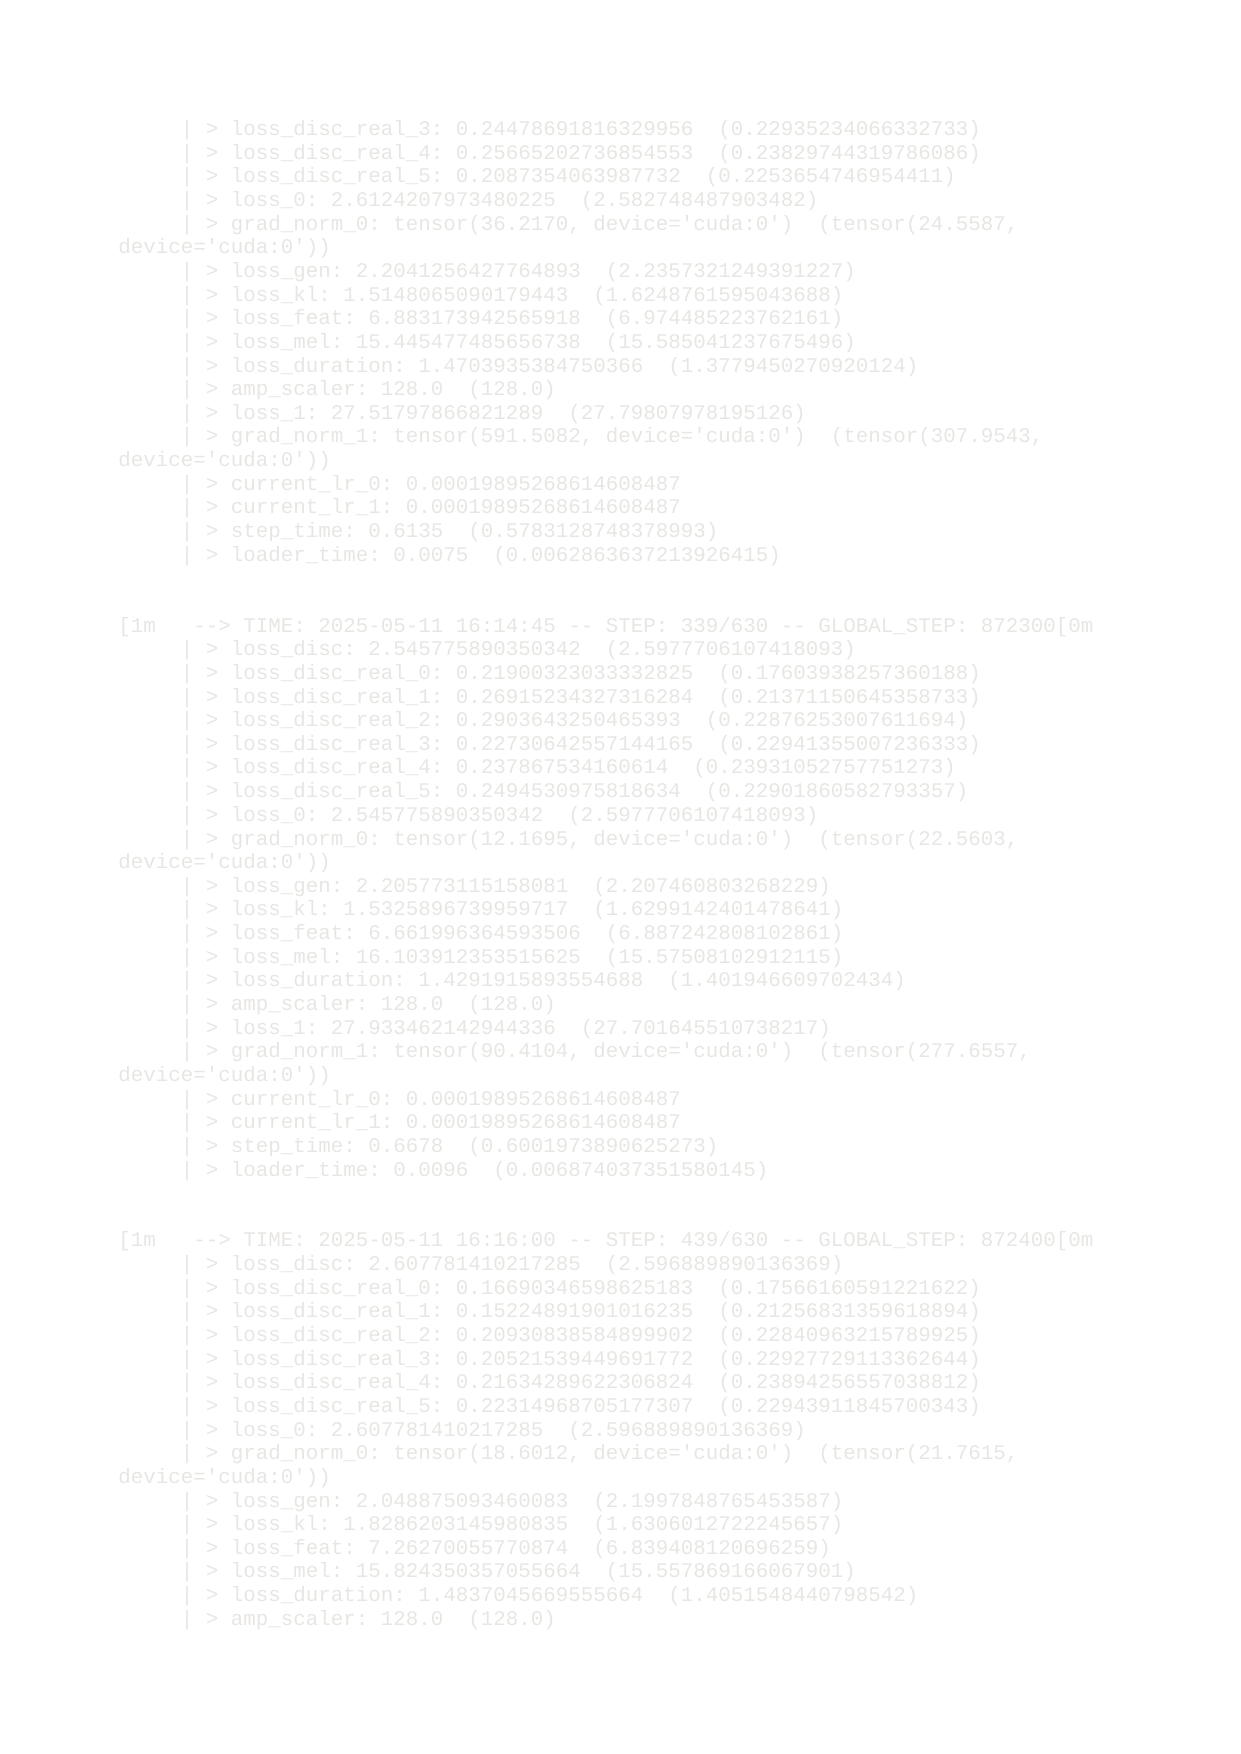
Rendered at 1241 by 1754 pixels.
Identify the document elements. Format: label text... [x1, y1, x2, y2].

text | > loss_gen: 2.048875093460083 (2.1997848765453587) [118, 1489, 1122, 1513]
text | > loss_gen: 2.205773115158081 (2.207460803268229) [118, 875, 1122, 898]
text | > loss_disc_real_4: 0.237867534160614 (0.23931052757751273) [118, 757, 1122, 780]
text | > step_time: 0.6678 (0.6001973890625273) [118, 1135, 1122, 1158]
text | > loss_disc_real_2: 0.2903643250465393 (0.22876253007611694) [118, 709, 1122, 733]
text [1m --> TIME: 2025-05-11 16:16:00 -- STEP: 439/630 -- GLOBAL_STEP: 872400[0m [118, 1229, 1122, 1253]
text | > loss_1: 27.933462142944336 (27.701645510738217) [118, 1017, 1122, 1040]
text | > loss_duration: 1.4291915893554688 (1.401946609702434) [118, 969, 1122, 993]
text | > grad_norm_1: tensor(591.5082, device='cuda:0') (tensor(307.9543, device='cuda:0')) [118, 426, 1122, 473]
text | > loss_disc_real_4: 0.25665202736854553 (0.23829744319786086) [118, 142, 1122, 165]
text | > loss_disc_real_5: 0.2494530975818634 (0.22901860582793357) [118, 780, 1122, 804]
text | > loss_kl: 1.5148065090179443 (1.6248761595043688) [118, 284, 1122, 307]
text | > loss_feat: 6.883173942565918 (6.974485223762161) [118, 307, 1122, 331]
text | > loss_0: 2.545775890350342 (2.5977706107418093) [118, 804, 1122, 827]
text | > loss_disc_real_5: 0.2087354063987732 (0.2253654746954411) [118, 165, 1122, 189]
text | > grad_norm_0: tensor(12.1695, device='cuda:0') (tensor(22.5603, device='cuda:0')) [118, 827, 1122, 875]
text | > loss_1: 27.51797866821289 (27.79807978195126) [118, 402, 1122, 426]
text | > loss_kl: 1.5325896739959717 (1.6299142401478641) [118, 898, 1122, 922]
text | > loss_mel: 16.103912353515625 (15.57508102912115) [118, 946, 1122, 969]
text | > loss_feat: 7.26270055770874 (6.839408120696259) [118, 1537, 1122, 1561]
text | > loss_kl: 1.8286203145980835 (1.6306012722245657) [118, 1513, 1122, 1537]
text | > loader_time: 0.0075 (0.0062863637213926415) [118, 544, 1122, 567]
text | > amp_scaler: 128.0 (128.0) [118, 1608, 1122, 1631]
text | > grad_norm_0: tensor(18.6012, device='cuda:0') (tensor(21.7615, device='cuda:0')) [118, 1442, 1122, 1489]
text | > amp_scaler: 128.0 (128.0) [118, 378, 1122, 402]
text | > current_lr_0: 0.00019895268614608487 [118, 473, 1122, 496]
text | > loss_0: 2.607781410217285 (2.596889890136369) [118, 1419, 1122, 1442]
text | > loss_disc: 2.545775890350342 (2.5977706107418093) [118, 638, 1122, 662]
text | > loss_feat: 6.661996364593506 (6.887242808102861) [118, 922, 1122, 946]
text | > current_lr_1: 0.00019895268614608487 [118, 496, 1122, 520]
text | > loss_disc_real_1: 0.15224891901016235 (0.21256831359618894) [118, 1300, 1122, 1324]
text | > loss_disc_real_1: 0.26915234327316284 (0.21371150645358733) [118, 686, 1122, 709]
text | > loss_0: 2.6124207973480225 (2.582748487903482) [118, 189, 1122, 213]
text | > loss_duration: 1.4837045669555664 (1.4051548440798542) [118, 1584, 1122, 1608]
text | > loss_disc_real_3: 0.24478691816329956 (0.22935234066332733) [118, 118, 1122, 142]
text | > step_time: 0.6135 (0.5783128748378993) [118, 520, 1122, 544]
text | > loss_duration: 1.4703935384750366 (1.3779450270920124) [118, 354, 1122, 378]
text | > amp_scaler: 128.0 (128.0) [118, 993, 1122, 1017]
text | > loss_disc_real_0: 0.21900323033332825 (0.17603938257360188) [118, 662, 1122, 686]
text | > loss_disc_real_3: 0.22730642557144165 (0.22941355007236333) [118, 733, 1122, 757]
text | > loss_disc_real_5: 0.22314968705177307 (0.22943911845700343) [118, 1395, 1122, 1419]
text | > loss_disc_real_4: 0.21634289622306824 (0.23894256557038812) [118, 1371, 1122, 1395]
text | > grad_norm_0: tensor(36.2170, device='cuda:0') (tensor(24.5587, device='cuda:0')) [118, 213, 1122, 260]
text | > loss_mel: 15.824350357055664 (15.557869166067901) [118, 1561, 1122, 1584]
text | > loader_time: 0.0096 (0.006874037351580145) [118, 1158, 1122, 1182]
text | > loss_disc: 2.607781410217285 (2.596889890136369) [118, 1253, 1122, 1277]
text | > loss_disc_real_0: 0.16690346598625183 (0.17566160591221622) [118, 1277, 1122, 1300]
text [1m --> TIME: 2025-05-11 16:14:45 -- STEP: 339/630 -- GLOBAL_STEP: 872300[0m [118, 615, 1122, 638]
text | > loss_disc_real_3: 0.20521539449691772 (0.22927729113362644) [118, 1348, 1122, 1371]
text | > current_lr_1: 0.00019895268614608487 [118, 1111, 1122, 1135]
text | > grad_norm_1: tensor(90.4104, device='cuda:0') (tensor(277.6557, device='cuda:0')) [118, 1040, 1122, 1088]
text | > current_lr_0: 0.00019895268614608487 [118, 1088, 1122, 1111]
text | > loss_mel: 15.445477485656738 (15.585041237675496) [118, 331, 1122, 354]
text | > loss_disc_real_2: 0.20930838584899902 (0.22840963215789925) [118, 1324, 1122, 1348]
text | > loss_gen: 2.2041256427764893 (2.2357321249391227) [118, 260, 1122, 284]
